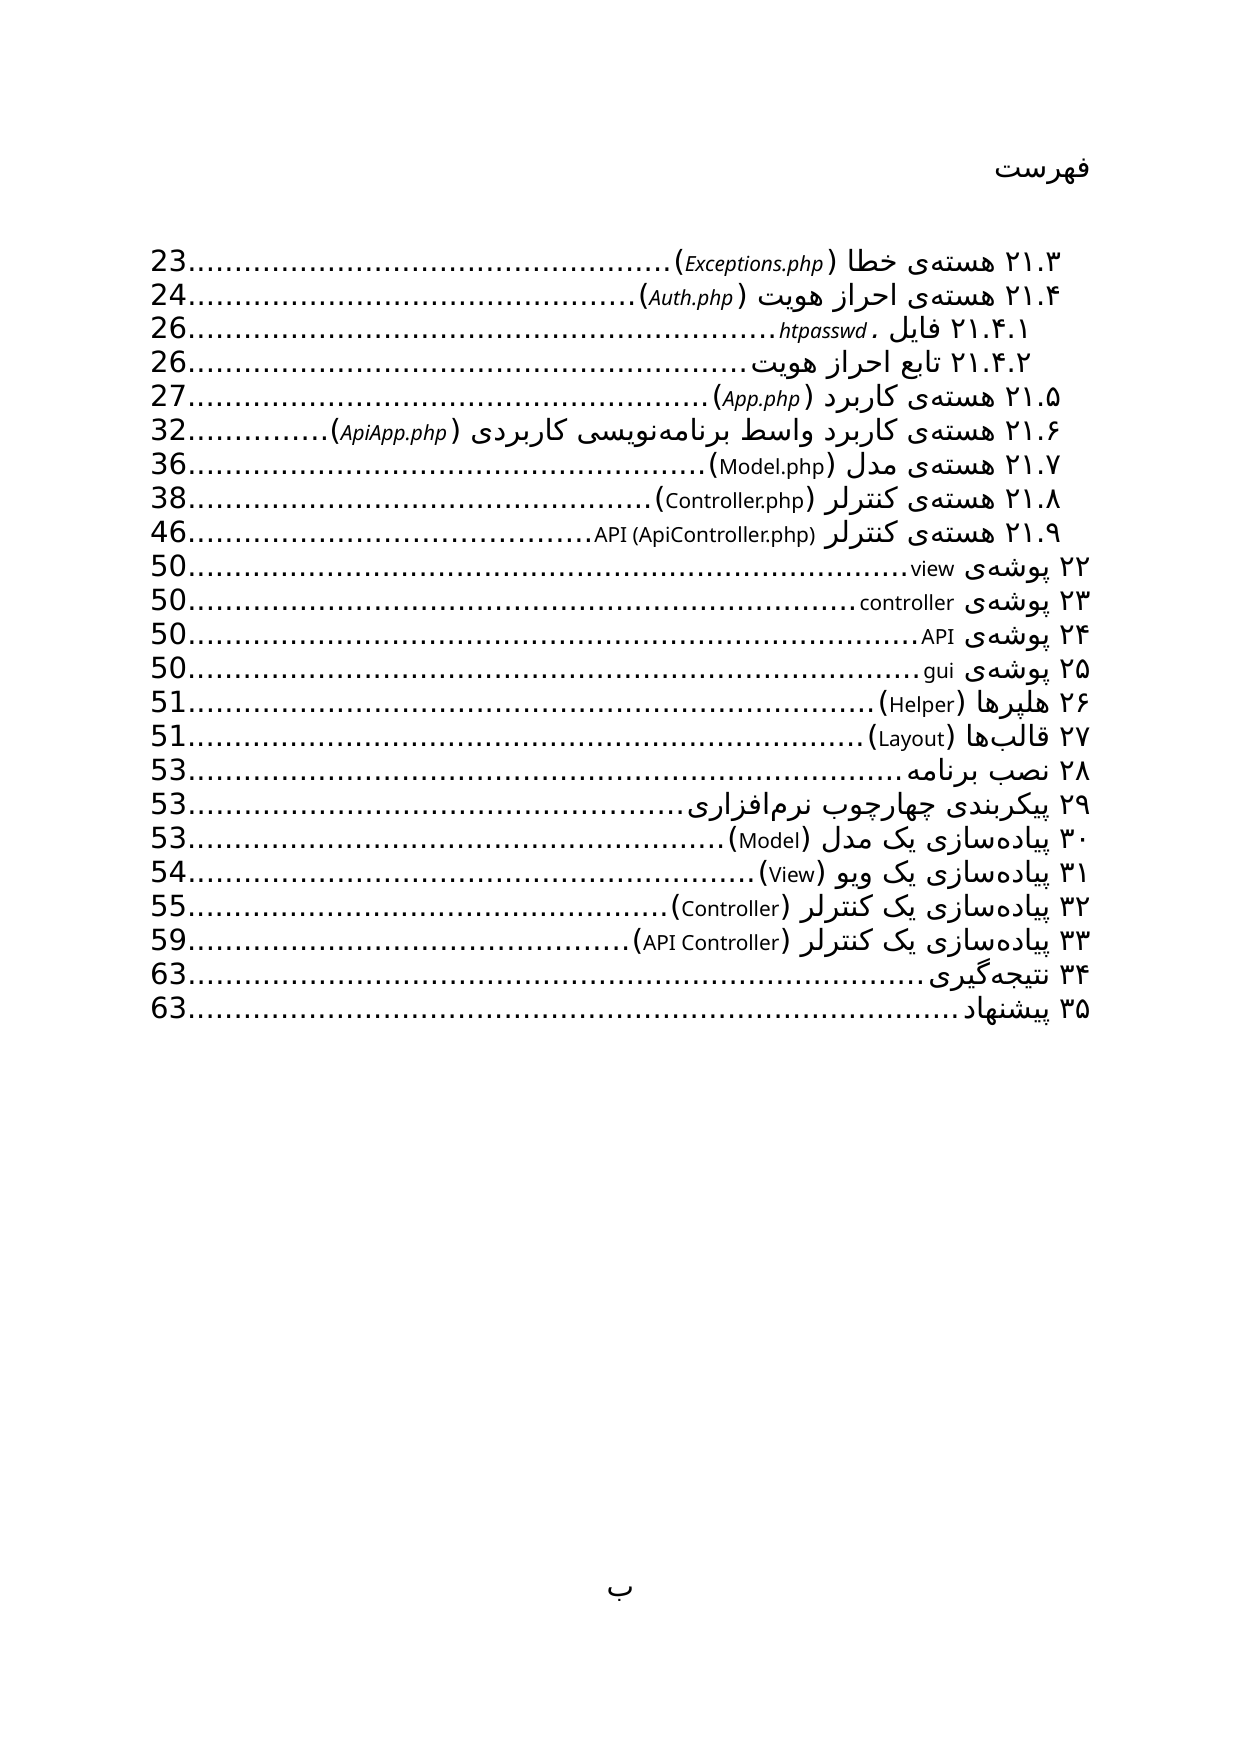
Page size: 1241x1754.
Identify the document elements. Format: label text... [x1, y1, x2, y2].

text ۲۱.۶ هسته‌ی کاربرد واسط برنامه‌نویسی کاربردی (ApiApp.php) 32 [150, 414, 1061, 448]
text ۳۲ پیاده‌سازی یک کنترلر (Controller) 55 [150, 889, 1091, 923]
text ۲۳ پوشه‌ی controller 50 [150, 583, 1091, 617]
text ۲۸ نصب برنامه 53 [150, 753, 1091, 787]
text ۲۲ پوشه‌ی view 50 [150, 549, 1091, 583]
text ۳۴ نتیجه‌گیری 63 [150, 957, 1091, 991]
text ۲۴ پوشه‌ی API 50 [150, 617, 1091, 651]
text ۲۱.۸ هسته‌ی کنترلر (Controller.php) 38 [150, 482, 1061, 516]
text ۳۵ پیشنهاد 63 [150, 991, 1091, 1025]
text ۲۱.۴.۱ فایل .htpasswd 26 [150, 312, 1032, 346]
text ۳۱ پیاده‌سازی یک ویو (View) 54 [150, 855, 1091, 889]
text ۳۳ پیاده‌سازی یک کنترلر (API Controller) 59 [150, 923, 1091, 957]
text ۲۷ قالب‌ها (Layout) 51 [150, 719, 1091, 753]
text ۲۱.۷ هسته‌ی مدل (Model.php) 36 [150, 448, 1061, 482]
text ۲۱.۴.۲ تابع احراز هویت 26 [150, 346, 1032, 380]
text ۲۱.۹ هسته‌ی کنترلر API (ApiController.php) 46 [150, 516, 1061, 549]
text ۲۱.۳ هسته‌ی خطا (Exceptions.php) 23 [150, 244, 1061, 278]
text ۲۹ پیکربندی چهارچوب نرم‌افزاری 53 [150, 787, 1091, 821]
text ۲۵ پوشه‌ی gui 50 [150, 651, 1091, 685]
text ۳۰ پیاده‌سازی یک مدل (Model) 53 [150, 821, 1091, 855]
text ۲۱.۴ هسته‌ی احراز هویت (Auth.php) 24 [150, 278, 1061, 312]
text ۲۶ هلپر‌ها (Helper) 51 [150, 685, 1091, 719]
text ۲۱.۵ هسته‌ی کاربرد (App.php) 27 [150, 380, 1061, 414]
